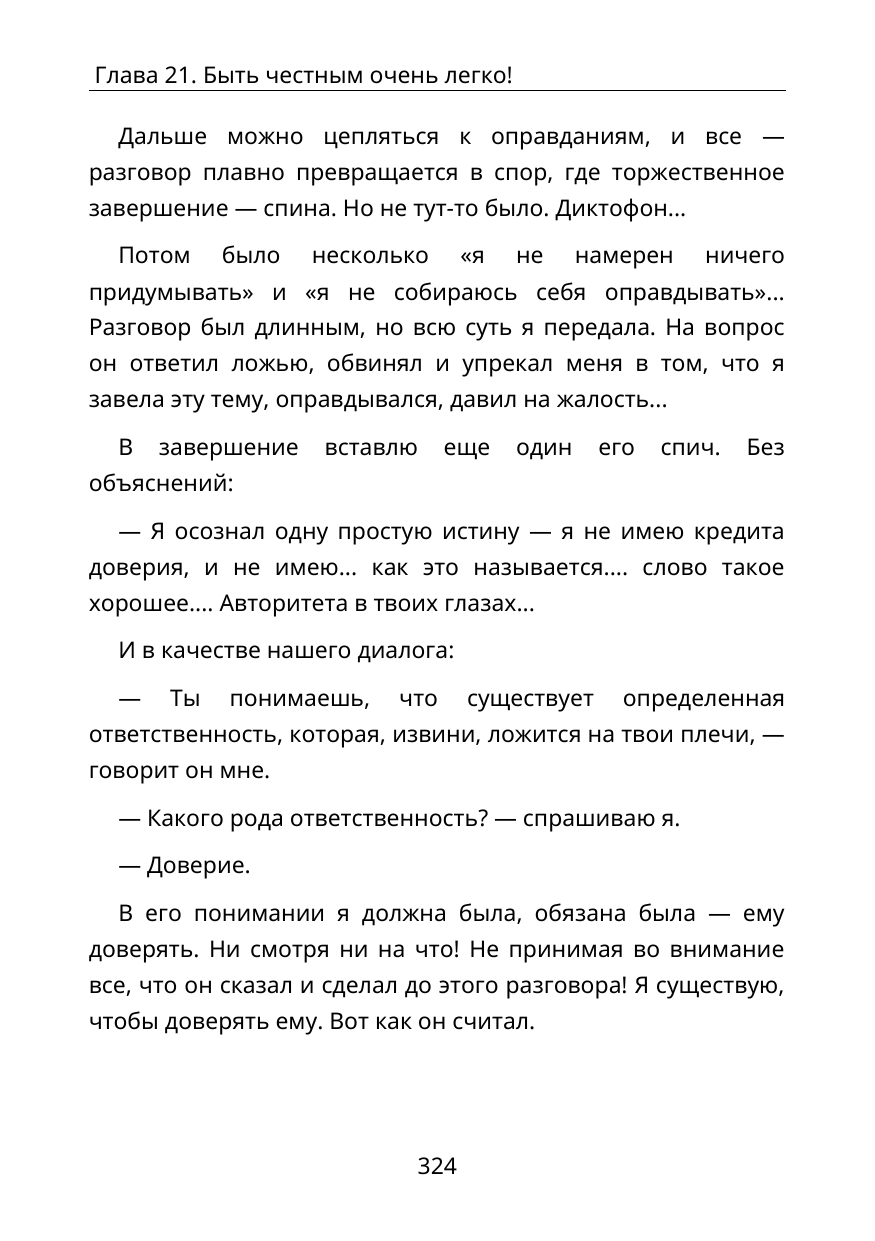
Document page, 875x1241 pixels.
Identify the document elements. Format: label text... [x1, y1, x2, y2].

text Дальше можно цепляться к оправданиям, и все — разговор плавно превращается в спор, где торжественное завершение — спина. Но не тут-то было. Диктофон... [88, 120, 786, 223]
text — Я осознал одну простую истину — я не имею кредита доверия, и не имею... как это называется.... слово такое хорошее.... Авторитета в твоих глазах... [88, 514, 786, 618]
text Потом было несколько «я не намерен ничего придумывать» и «я не собираюсь себя оправдывать»... Разговор был длинным, но всю суть я передала. На вопрос он ответил ложью, обвинял и упрекал меня в том, что я завела эту тему, оправдывался, давил на жалость... [88, 239, 786, 414]
text — Доверие. [88, 849, 786, 880]
text И в качестве нашего диалога: [88, 634, 786, 665]
text — Какого рода ответственность? — спрашиваю я. [88, 801, 786, 833]
text В его понимании я должна была, обязана была — ему доверять. Ни смотря ни на что! Не принимая во внимание все, что он сказал и сделал до этого разговора! Я существую, чтобы доверять ему. Вот как он считал. [88, 897, 786, 1036]
text В завершение вставлю еще один его спич. Без объяснений: [88, 431, 786, 498]
text — Ты понимаешь, что существует определенная ответственность, которая, извини, ложится на твои плечи, — говорит он мне. [88, 682, 786, 785]
